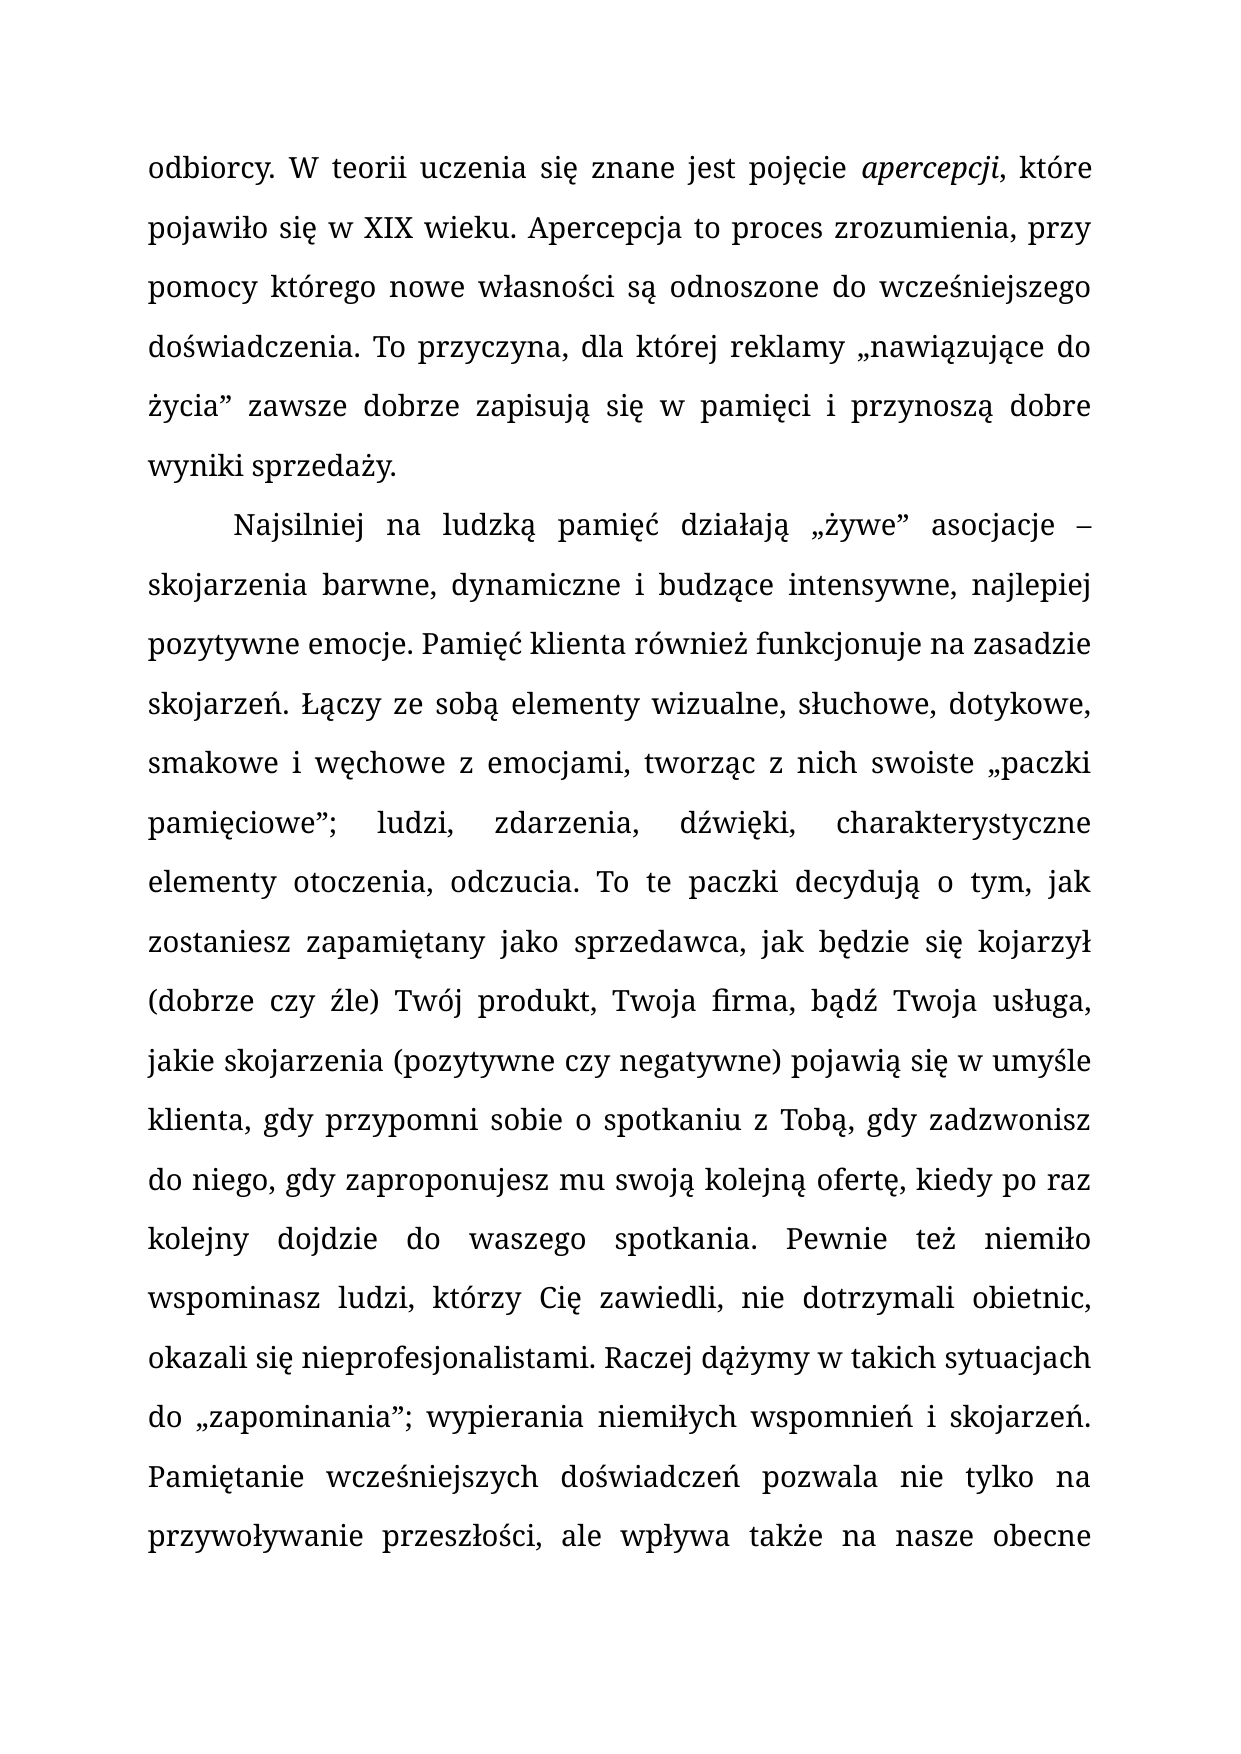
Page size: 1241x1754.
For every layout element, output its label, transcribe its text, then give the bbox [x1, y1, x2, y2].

text odbiorcy. W teorii uczenia się znane jest pojęcie apercepcji, które pojawiło się w XIX wieku. Apercepcja to proces zrozumienia, przy pomocy którego nowe własności są odnoszone do wcześniejszego doświadczenia. To przyczyna, dla której reklamy „nawiązujące do życia” zawsze dobrze zapisują się w pamięci i przynoszą dobre wyniki sprzedaży. [148, 148, 1093, 485]
text Najsilniej na ludzką pamięć działają „żywe” asocjacje – skojarzenia barwne, dynamiczne i budzące intensywne, najlepiej pozytywne emocje. Pamięć klienta również funkcjonuje na zasadzie skojarzeń. Łączy ze sobą elementy wizualne, słuchowe, dotykowe, smakowe i węchowe z emocjami, tworząc z nich swoiste „paczki pamięciowe”; ludzi, zdarzenia, dźwięki, charakterystyczne elementy otoczenia, odczucia. To te paczki decydują o tym, jak zostaniesz zapamiętany jako sprzedawca, jak będzie się kojarzył (dobrze czy źle) Twój produkt, Twoja firma, bądź Twoja usługa, jakie skojarzenia (pozytywne czy negatywne) pojawią się w umyśle klienta, gdy przypomni sobie o spotkaniu z Tobą, gdy zadzwonisz do niego, gdy zaproponujesz mu swoją kolejną ofertę, kiedy po raz kolejny dojdzie do waszego spotkania. Pewnie też niemiło wspominasz ludzi, którzy Cię zawiedli, nie dotrzymali obietnic, okazali się nieprofesjonalistami. Raczej dążymy w takich sytuacjach do „zapominania”; wypierania niemiłych wspomnień i skojarzeń. Pamiętanie wcześniejszych doświadczeń pozwala nie tylko na przywoływanie przeszłości, ale wpływa także na nasze obecne [148, 504, 1093, 1555]
